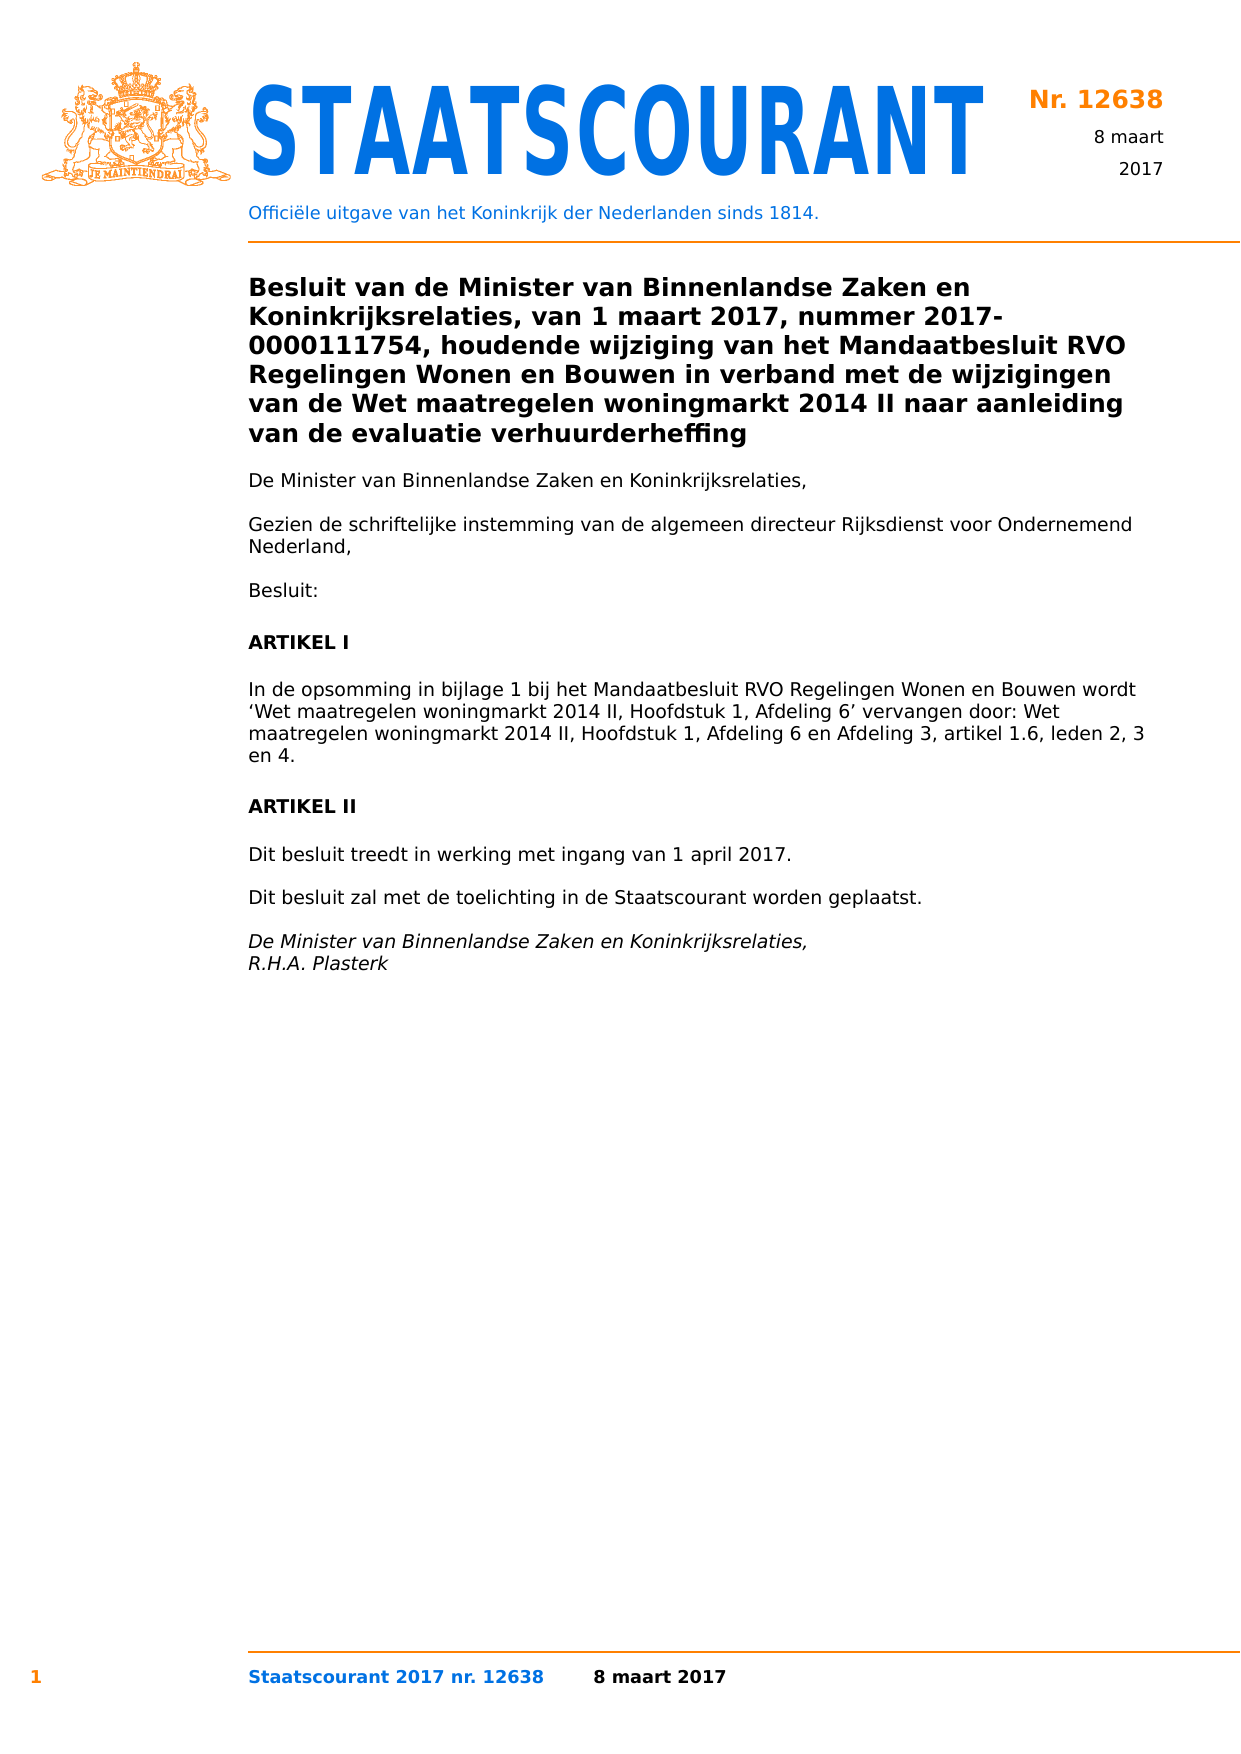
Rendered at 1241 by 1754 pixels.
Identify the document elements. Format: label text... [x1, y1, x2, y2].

table_header STAATSCOURANT [248, 62, 998, 203]
text Dit besluit treedt in werking met ingang van 1 april 2017. [248, 843, 1163, 865]
table_header [25, 62, 248, 241]
table_cell Officiële uitgave van het Koninkrijk der Nederlanden sinds 1814. [248, 203, 1240, 241]
text In de opsomming in bijlage 1 bij het Mandaatbesluit RVO Regelingen Wonen en Bouwen wordt ‘Wet maatregelen woningmarkt 2014 II, Hoofdstuk 1, Afdeling 6’ vervangen door: Wet maatregelen woningmarkt 2014 II, Hoofdstuk 1, Afdeling 6 en Afdeling 3, artikel 1.6, leden 2, 3 en 4. [248, 678, 1163, 766]
subtitle ARTIKEL I [248, 632, 1163, 653]
text Besluit: [248, 579, 1163, 602]
table_cell 2017 [998, 153, 1240, 203]
text Gezien de schriftelijke instemming van de algemeen directeur Rijksdienst voor Ondernemend Nederland, [248, 514, 1163, 558]
table_cell 8 maart [998, 121, 1240, 153]
picture [41, 62, 231, 186]
text Dit besluit zal met de toelichting in de Staatscourant worden geplaatst. [248, 887, 1163, 909]
text De Minister van Binnenlandse Zaken en Koninkrijksrelaties, R.H.A. Plasterk [248, 931, 1163, 975]
subtitle ARTIKEL II [248, 796, 1163, 818]
table_header Nr. 12638 [998, 62, 1240, 121]
text De Minister van Binnenlandse Zaken en Koninkrijksrelaties, [248, 470, 1163, 492]
subtitle Besluit van de Minister van Binnenlandse Zaken en Koninkrijksrelaties, van 1 maart 2017, nummer 2017-0000111754, houdende wijziging van het Mandaatbesluit RVO Regelingen Wonen en Bouwen in verband met de wijzigingen van de Wet maatregelen woningmarkt 2014 II naar aanleiding van de evaluatie verhuurderheffing [248, 273, 1163, 448]
